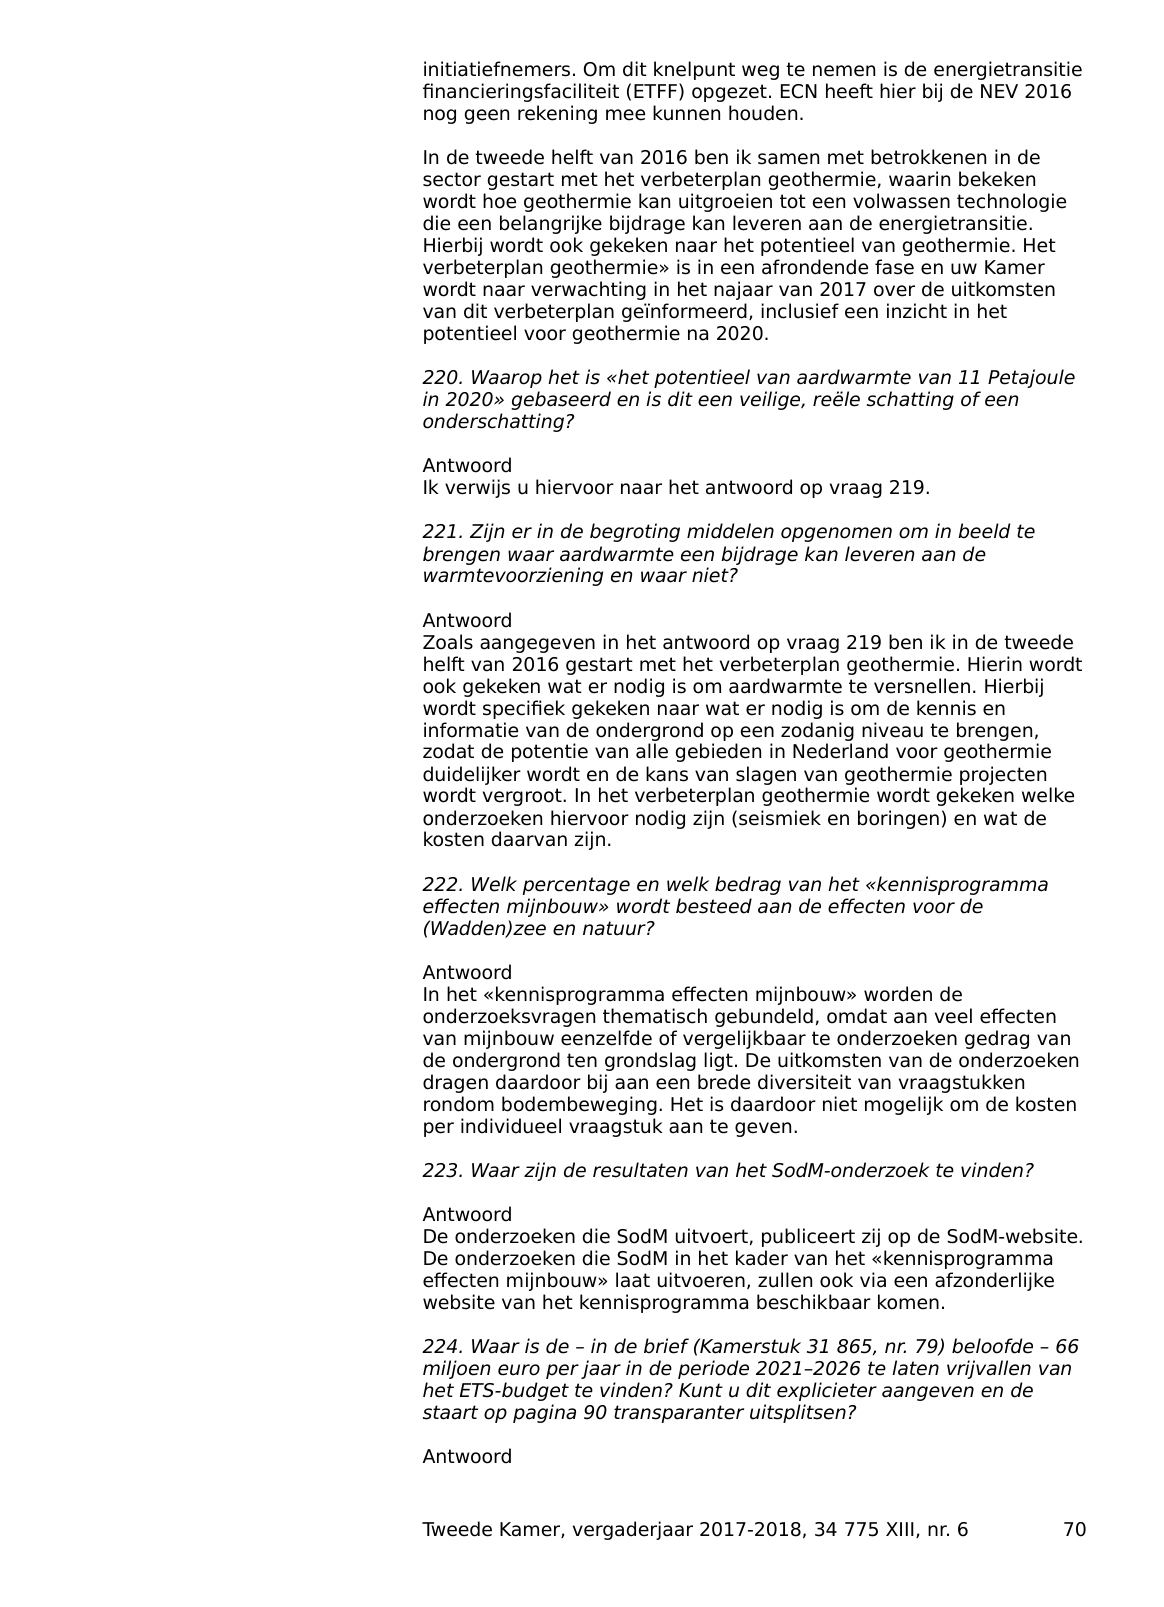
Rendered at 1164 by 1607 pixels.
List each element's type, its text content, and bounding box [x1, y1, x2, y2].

text In het «kennisprogramma effecten mijnbouw» worden de onderzoeksvragen thematisch gebundeld, omdat aan veel effecten van mijnbouw eenzelfde of vergelijkbaar te onderzoeken gedrag van de ondergrond ten grondslag ligt. De uitkomsten van de onderzoeken dragen daardoor bij aan een brede diversiteit van vraagstukken rondom bodembeweging. Het is daardoor niet mogelijk om de kosten per individueel vraagstuk aan te geven. [422, 984, 1087, 1137]
text Zoals aangegeven in het antwoord op vraag 219 ben ik in de tweede helft van 2016 gestart met het verbeterplan geothermie. Hierin wordt ook gekeken wat er nodig is om aardwarmte te versnellen. Hierbij wordt specifiek gekeken naar wat er nodig is om de kennis en informatie van de ondergrond op een zodanig niveau te brengen, zodat de potentie van alle gebieden in Nederland voor geothermie duidelijker wordt en de kans van slagen van geothermie projecten wordt vergroot. In het verbeterplan geothermie wordt gekeken welke onderzoeken hiervoor nodig zijn (seismiek en boringen) en wat de kosten daarvan zijn. [422, 632, 1087, 851]
text 224. Waar is de – in de brief (Kamerstuk 31 865, nr. 79) beloofde – 66 miljoen euro per jaar in de periode 2021–2026 te laten vrijvallen van het ETS-budget te vinden? Kunt u dit explicieter aangeven en de staart op pagina 90 transparanter uitsplitsen? [422, 1336, 1087, 1424]
text Antwoord [422, 1446, 1087, 1468]
text Antwoord [422, 609, 1087, 632]
text Ik verwijs u hiervoor naar het antwoord op vraag 219. [422, 477, 1087, 499]
text Antwoord [422, 962, 1087, 984]
text Antwoord [422, 455, 1087, 477]
text initiatiefnemers. Om dit knelpunt weg te nemen is de energietransitie financieringsfaciliteit (ETFF) opgezet. ECN heeft hier bij de NEV 2016 nog geen rekening mee kunnen houden. [422, 59, 1087, 125]
text 221. Zijn er in de begroting middelen opgenomen om in beeld te brengen waar aardwarmte een bijdrage kan leveren aan de warmtevoorziening en waar niet? [422, 521, 1087, 587]
text Antwoord [422, 1204, 1087, 1226]
text 223. Waar zijn de resultaten van het SodM-onderzoek te vinden? [422, 1160, 1087, 1182]
text 222. Welk percentage en welk bedrag van het «kennisprogramma effecten mijnbouw» wordt besteed aan de effecten voor de (Wadden)zee en natuur? [422, 873, 1087, 939]
text In de tweede helft van 2016 ben ik samen met betrokkenen in de sector gestart met het verbeterplan geothermie, waarin bekeken wordt hoe geothermie kan uitgroeien tot een volwassen technologie die een belangrijke bijdrage kan leveren aan de energietransitie. Hierbij wordt ook gekeken naar het potentieel van geothermie. Het verbeterplan geothermie» is in een afrondende fase en uw Kamer wordt naar verwachting in het najaar van 2017 over de uitkomsten van dit verbeterplan geïnformeerd, inclusief een inzicht in het potentieel voor geothermie na 2020. [422, 147, 1087, 345]
text De onderzoeken die SodM uitvoert, publiceert zij op de SodM-website. De onderzoeken die SodM in het kader van het «kennisprogramma effecten mijnbouw» laat uitvoeren, zullen ook via een afzonderlijke website van het kennisprogramma beschikbaar komen. [422, 1226, 1087, 1314]
text 220. Waarop het is «het potentieel van aardwarmte van 11 Petajoule in 2020» gebaseerd en is dit een veilige, reële schatting of een onderschatting? [422, 367, 1087, 433]
